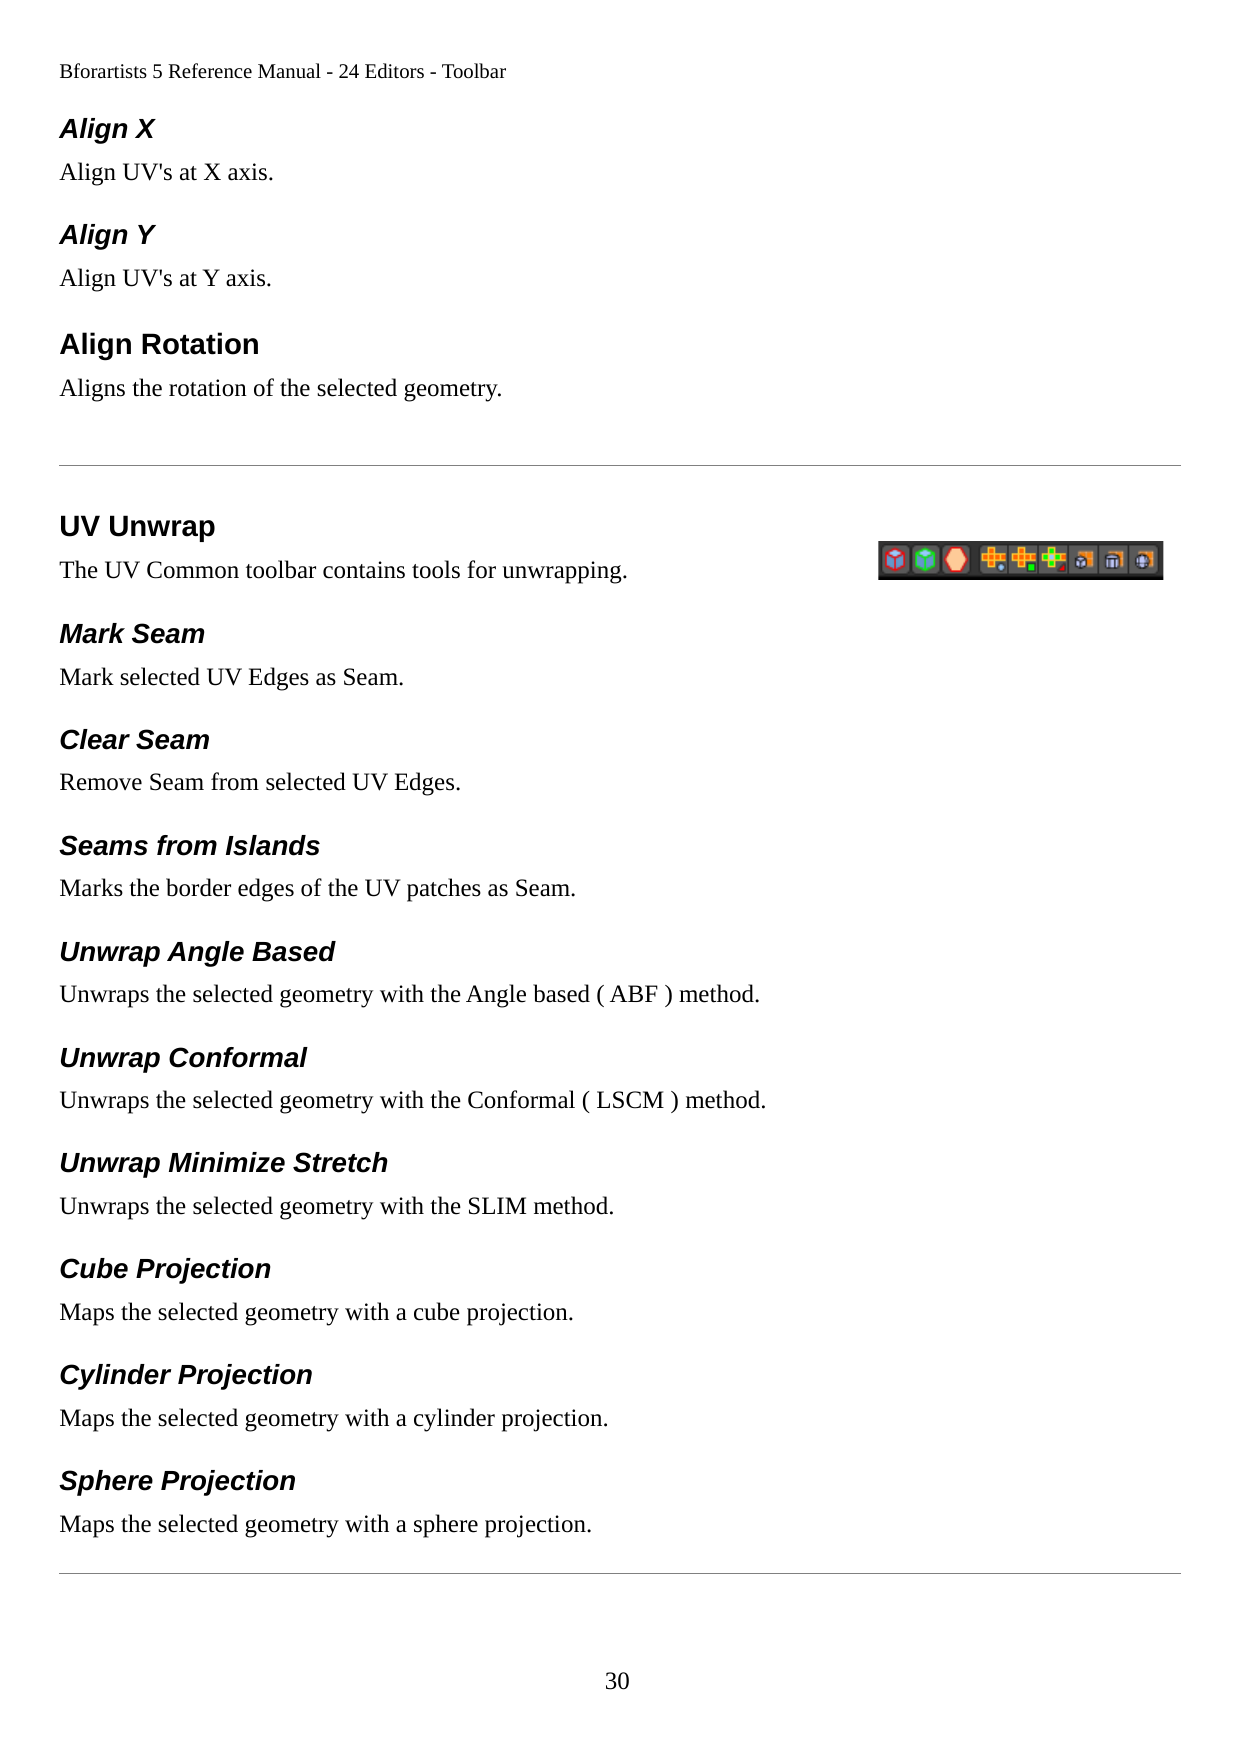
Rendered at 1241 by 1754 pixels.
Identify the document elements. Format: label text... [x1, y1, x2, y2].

subtitle Unwrap Conformal [59, 1041, 1181, 1073]
subtitle Clear Seam [59, 723, 1181, 755]
subtitle Unwrap Minimize Stretch [59, 1147, 1181, 1179]
subtitle Unwrap Angle Based [59, 935, 1181, 967]
picture [878, 541, 1164, 580]
text Align UV's at X axis. [59, 157, 1181, 186]
subtitle Cube Projection [59, 1253, 1181, 1285]
text Marks the border edges of the UV patches as Seam. [59, 873, 1181, 902]
text Align UV's at Y axis. [59, 263, 1181, 292]
text Maps the selected geometry with a cube projection. [59, 1297, 1181, 1326]
text The UV Common toolbar contains tools for unwrapping. [59, 556, 1181, 584]
text Unwraps the selected geometry with the Angle based ( ABF ) method. [59, 979, 1181, 1008]
subtitle Seams from Islands [59, 829, 1181, 861]
subtitle Sphere Projection [59, 1465, 1181, 1497]
subtitle Mark Seam [59, 617, 1181, 649]
text Remove Seam from selected UV Edges. [59, 767, 1181, 796]
subtitle UV Unwrap [59, 509, 1181, 543]
text Mark selected UV Edges as Seam. [59, 662, 1181, 690]
text Unwraps the selected geometry with the SLIM method. [59, 1191, 1181, 1220]
subtitle Align Rotation [59, 327, 1181, 360]
subtitle Align X [59, 113, 1181, 144]
text Aligns the rotation of the selected geometry. [59, 373, 1181, 402]
text Maps the selected geometry with a sphere projection. [59, 1509, 1181, 1538]
text Unwraps the selected geometry with the Conformal ( LSCM ) method. [59, 1085, 1181, 1114]
text Maps the selected geometry with a cylinder projection. [59, 1403, 1181, 1432]
subtitle Cylinder Projection [59, 1359, 1181, 1391]
subtitle Align Y [59, 218, 1181, 250]
